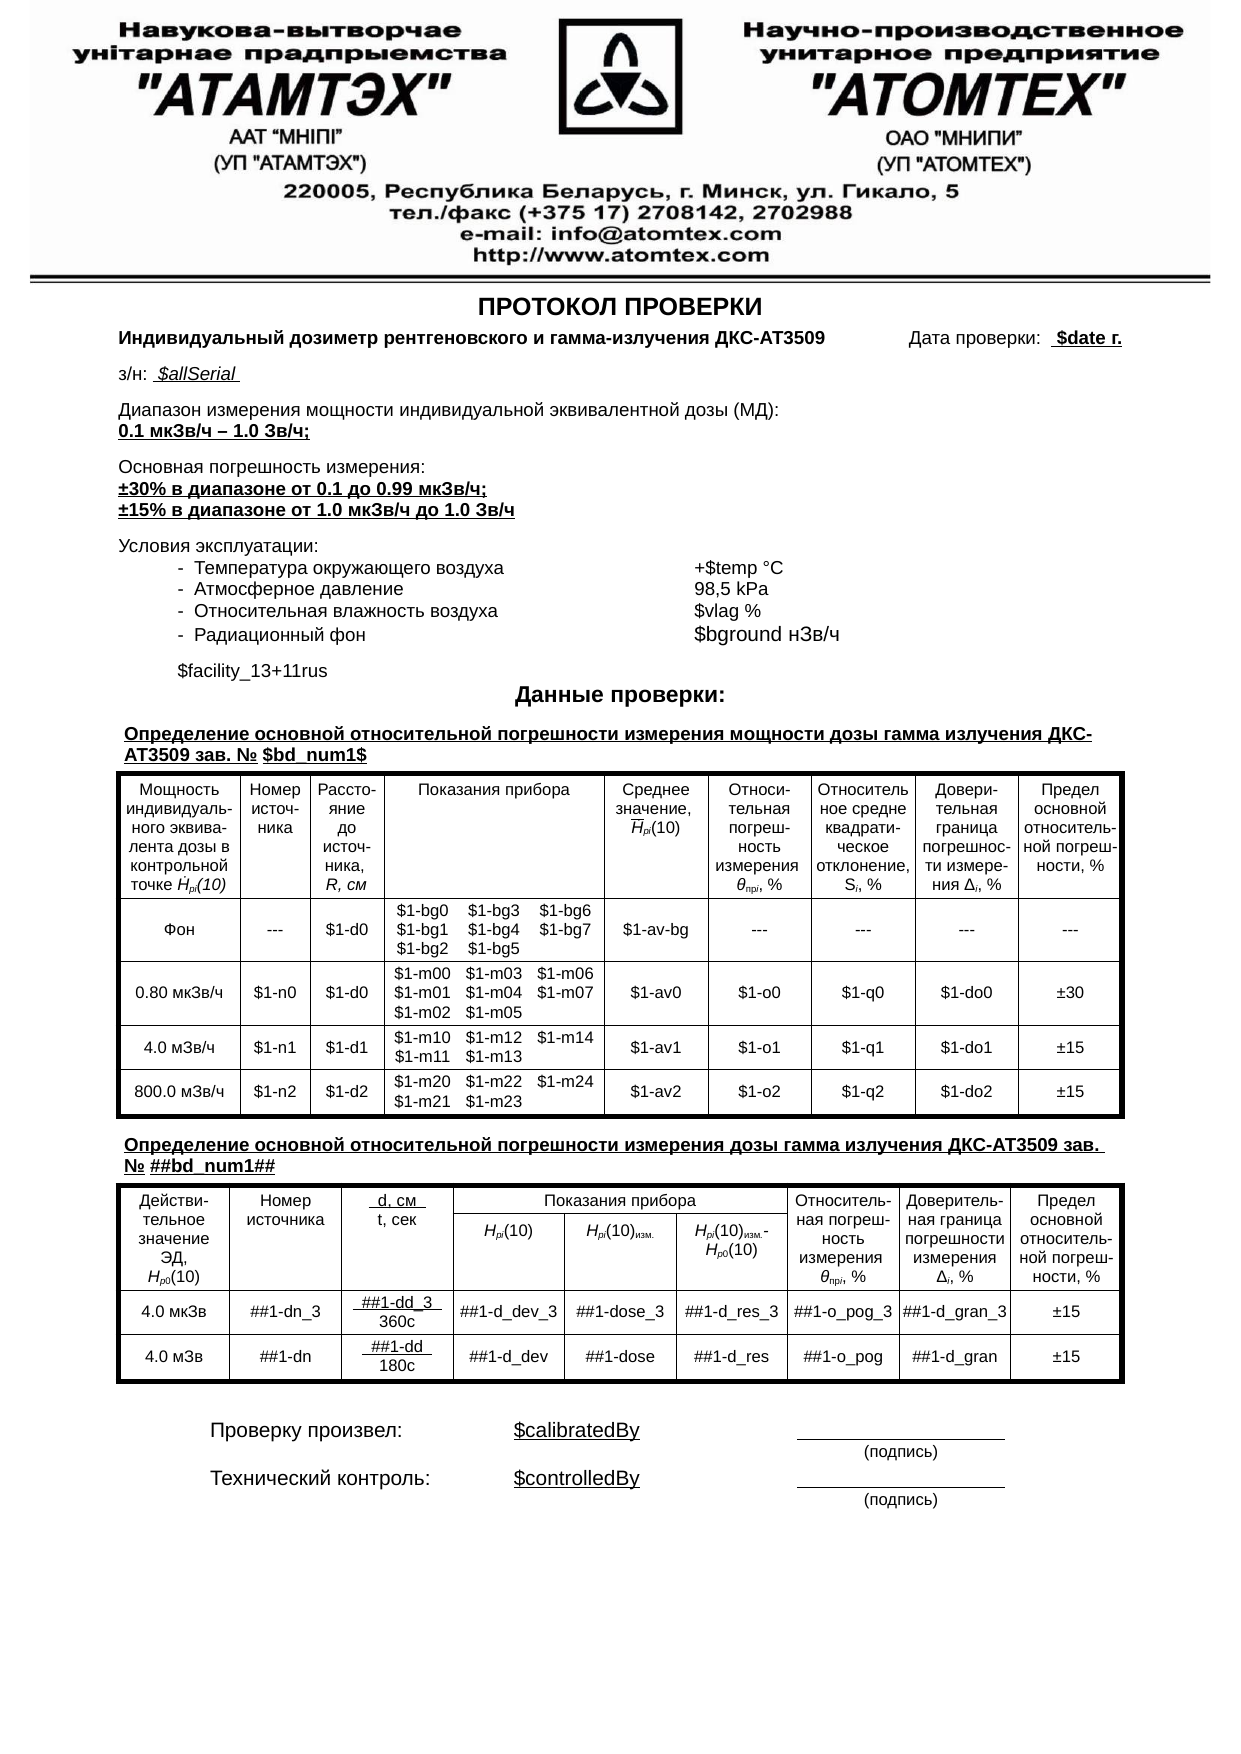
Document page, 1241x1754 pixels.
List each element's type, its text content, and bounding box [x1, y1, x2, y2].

table_cell $1-o1 [709, 1026, 811, 1069]
table_cell $1-d0 [311, 962, 384, 1025]
table_cell ±15 [1019, 1026, 1119, 1069]
text з/н: $allSerial [118, 363, 1122, 384]
table_cell Номер источника [230, 1188, 341, 1289]
text 0.1 мкЗв/ч – 1.0 Зв/ч; [118, 420, 1122, 442]
table_header Проверку произвел: [210, 1418, 513, 1442]
table_cell $1-o2 [709, 1070, 811, 1114]
table_cell $1-do0 [916, 962, 1018, 1025]
table_cell [514, 1490, 771, 1513]
table_cell $1-q1 [812, 1026, 915, 1069]
table_cell ##1-dn [230, 1335, 341, 1378]
text Диапазон измерения мощности индивидуальной эквивалентной дозы (МД): [118, 398, 1122, 420]
text Индивидуальный дозиметр рентгеновского и гамма-излучения ДКС-АТ3509 Дата проверки: $date г. [118, 327, 1122, 348]
table_cell Относительное средне квадрати-ческое отклонение, Si, % [812, 776, 915, 897]
table_cell ##1-dd 180c [342, 1335, 453, 1378]
table_cell [210, 1442, 513, 1466]
table_cell Рассто-яние до источ-ника, R, см [311, 776, 384, 897]
table_cell ##1-dn_3 [230, 1291, 341, 1334]
table_cell $1-av1 [605, 1026, 708, 1069]
table_cell Предел основной относитель-ной погреш-ности, % [1019, 776, 1119, 897]
table_cell Среднее значение, Ḣpi(10) [605, 776, 708, 897]
table_cell 4.0 мЗв [121, 1335, 229, 1378]
picture [29, 0, 1211, 285]
table_cell (подпись) [771, 1442, 1030, 1466]
table_cell $1-av-bg [605, 899, 708, 961]
table_cell --- [709, 899, 811, 961]
table_cell [771, 1466, 1030, 1489]
table_cell Показания прибора [385, 776, 604, 897]
table_cell ##1-d_gran_3 [900, 1291, 1010, 1334]
text ±30% в диапазоне от 0.1 до 0.99 мкЗв/ч; [118, 478, 1122, 499]
table_cell $1-d1 [311, 1026, 384, 1069]
table_cell ##1-o_pog_3 [788, 1291, 899, 1334]
text Основная погрешность измерения: [118, 456, 1122, 478]
text ±15% в диапазоне от 1.0 мкЗв/ч до 1.0 Зв/ч [118, 499, 1122, 521]
table_cell Hpi(10)изм.-Hp0(10) [677, 1214, 787, 1289]
table_cell $controlledBy [514, 1466, 771, 1489]
table_cell ##1-dose_3 [565, 1291, 676, 1334]
table_cell ##1-d_dev [454, 1335, 564, 1378]
table_cell $1-n1 [241, 1026, 310, 1069]
table_cell --- [1019, 899, 1119, 961]
table_cell ##1-o_pog [788, 1335, 899, 1378]
table_cell ##1-d_res [677, 1335, 787, 1378]
table_cell Hpi(10)изм. [565, 1214, 676, 1289]
table_cell ##1-dd_3 360c [342, 1291, 453, 1334]
table_cell Фон [121, 899, 240, 961]
table_cell $1-m00 $1-m01 $1-m02 $1-m03 $1-m04 $1-m05 $1-m06 $1-m07 [385, 962, 604, 1025]
table_cell ##1-d_dev_3 [454, 1291, 564, 1334]
table_cell ±30 [1019, 962, 1119, 1025]
table_cell $1-av0 [605, 962, 708, 1025]
table_cell ##1-dose [565, 1335, 676, 1378]
table_cell Относитель-ная погреш-ность измерения θпрi, % [788, 1188, 899, 1289]
table_cell $1-av2 [605, 1070, 708, 1114]
table_cell --- [916, 899, 1018, 961]
text - Температура окружающего воздуха +$temp °C [177, 557, 1122, 578]
table_cell 4.0 мЗв/ч [121, 1026, 240, 1069]
table_cell Действи-тельное значение ЭД, Hp0(10) [121, 1188, 229, 1289]
table_cell $1-do2 [916, 1070, 1018, 1114]
text Условия эксплуатации: [118, 535, 1122, 557]
table_cell Показания прибора [454, 1188, 787, 1213]
table_cell 4.0 мкЗв [121, 1291, 229, 1334]
table_cell ##1-d_gran [900, 1335, 1010, 1378]
table_cell $1-m20 $1-m21 $1-m22 $1-m23 $1-m24 [385, 1070, 604, 1114]
table_cell $1-o0 [709, 962, 811, 1025]
table_cell ±15 [1011, 1291, 1119, 1334]
table_cell $1-q0 [812, 962, 915, 1025]
table_cell [210, 1490, 513, 1513]
table_cell Hpi(10) [454, 1214, 564, 1289]
table_cell ##1-d_res_3 [677, 1291, 787, 1334]
table_cell Мощность индивидуаль-ного эквива-лента дозы в контрольной точке Ḣpi(10) [121, 776, 240, 897]
table_cell --- [241, 899, 310, 961]
table_cell $1-n0 [241, 962, 310, 1025]
table_cell $1-do1 [916, 1026, 1018, 1069]
table_cell Номер источ-ника [241, 776, 310, 897]
table_cell [514, 1442, 771, 1466]
table_cell $1-q2 [812, 1070, 915, 1114]
table_cell 800.0 мЗв/ч [121, 1070, 240, 1114]
text Данные проверки: [118, 681, 1122, 708]
text - Атмосферное давление 98,5 kPa [177, 578, 1122, 600]
table_cell $1-m10 $1-m11 $1-m12 $1-m13 $1-m14 [385, 1026, 604, 1069]
table_header $calibratedBy [514, 1418, 771, 1442]
table_cell Относи-тельная погреш-ность измерения θпрi, % [709, 776, 811, 897]
table_cell Технический контроль: [210, 1466, 513, 1489]
text - Радиационный фон $bground нЗв/ч [177, 621, 1122, 645]
text ПРОТОКОЛ ПРОВЕРКИ [118, 292, 1122, 321]
table_cell --- [812, 899, 915, 961]
table_cell ±15 [1019, 1070, 1119, 1114]
text - Относительная влажность воздуха $vlag % [177, 600, 1122, 621]
table_cell d, см t, сек [342, 1188, 453, 1289]
table_cell $1-d2 [311, 1070, 384, 1114]
table_cell ±15 [1011, 1335, 1119, 1378]
table_cell (подпись) [771, 1490, 1030, 1513]
table_cell 0.80 мкЗв/ч [121, 962, 240, 1025]
table_header [771, 1418, 1030, 1442]
table_cell Доверитель-ная граница погрешности измерения Δi, % [900, 1188, 1010, 1289]
table_header Определение основной относительной погрешности измерения мощности дозы гамма излучения ДКС-АТ3509 зав. № $bd_num1$ [118, 708, 1122, 771]
table_cell Довери-тельная граница погрешнос-ти измере-ния Δi, % [916, 776, 1018, 897]
table_cell Предел основной относитель-ной погреш-ности, % [1011, 1188, 1119, 1289]
table_cell $1-n2 [241, 1070, 310, 1114]
table_cell $1-bg0 $1-bg1 $1-bg2 $1-bg3 $1-bg4 $1-bg5 $1-bg6 $1-bg7 [385, 899, 604, 961]
text $facility_13+11rus [118, 660, 1122, 681]
table_cell $1-d0 [311, 899, 384, 961]
table_header Определение основной относительной погрешности измерения дозы гамма излучения ДКС-АТ3509 зав. № ##bd_num1## [118, 1119, 1122, 1182]
